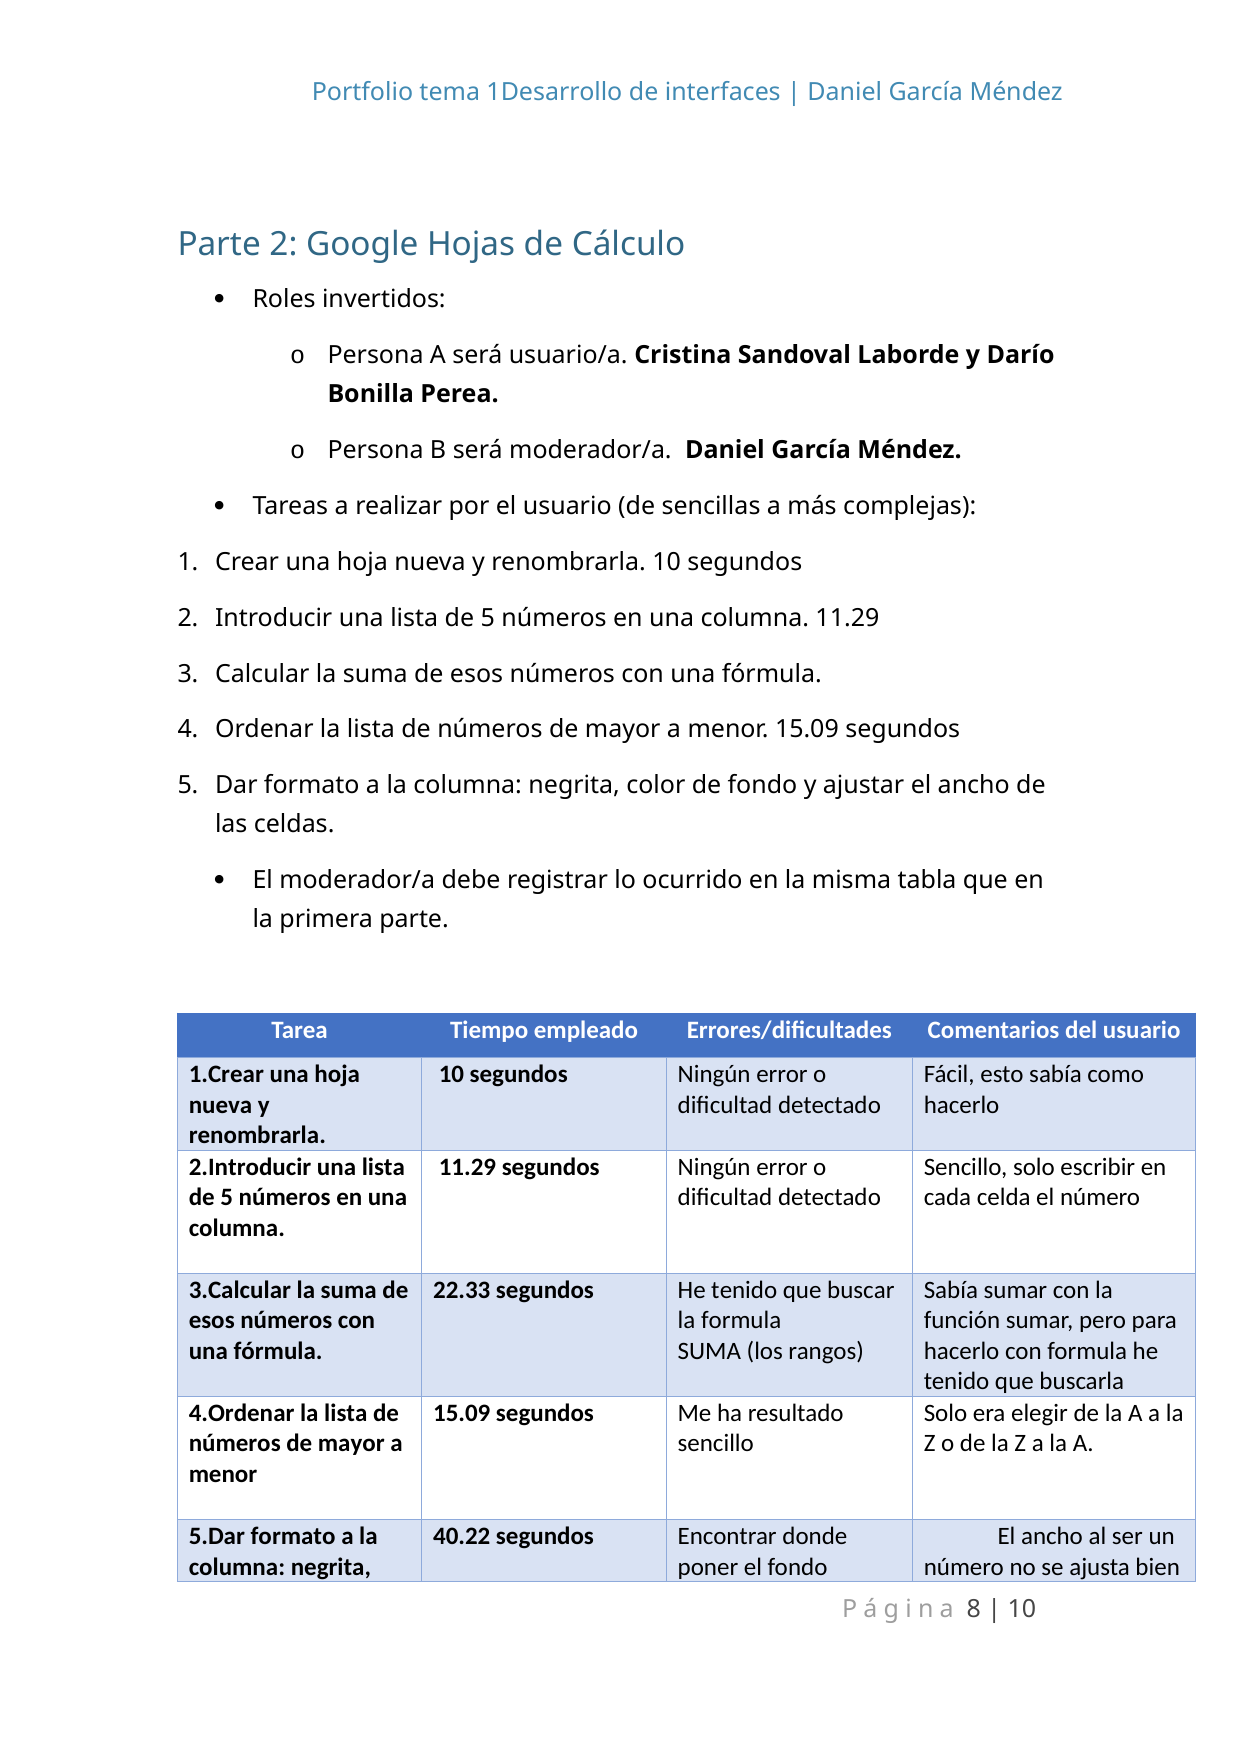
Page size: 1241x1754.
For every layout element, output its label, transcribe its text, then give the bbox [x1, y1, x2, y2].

list Crear una hoja nueva y renombrarla. 10 segundos [177, 543, 1063, 578]
table_cell Encontrar donde poner el fondo [667, 1520, 912, 1581]
subtitle Parte 2: Google Hojas de Cálculo [177, 220, 1063, 266]
table_cell 10 segundos [422, 1058, 666, 1150]
list Roles invertidos: [215, 281, 1063, 315]
table_header Tarea [178, 1014, 422, 1057]
table_cell 15.09 segundos [422, 1397, 666, 1519]
table_cell He tenido que buscar la formula SUMA (los rangos) [667, 1274, 912, 1396]
list Ordenar la lista de números de mayor a menor. 15.09 segundos [177, 711, 1063, 745]
table_header Tiempo empleado [422, 1014, 666, 1057]
list Persona A será usuario/a. Cristina Sandoval Laborde y Darío Bonilla Perea. [290, 336, 1063, 410]
table_cell Ningún error o dificultad detectado [667, 1151, 912, 1273]
table_cell El ancho al ser un número no se ajusta bien [913, 1520, 1195, 1581]
table_cell Sencillo, solo escribir en cada celda el número [913, 1151, 1195, 1273]
list Introducir una lista de 5 números en una columna. 11.29 [177, 599, 1063, 633]
table_header Comentarios del usuario [912, 1014, 1195, 1057]
table_cell Ningún error o dificultad detectado [667, 1058, 912, 1150]
table_cell 1.Crear una hoja nueva y renombrarla. [178, 1058, 421, 1150]
table_cell Me ha resultado sencillo [667, 1397, 912, 1519]
table_cell 5.Dar formato a la columna: negrita, [178, 1520, 421, 1581]
list Tareas a realizar por el usuario (de sencillas a más complejas): [215, 488, 1063, 522]
list Calcular la suma de esos números con una fórmula. [177, 655, 1063, 689]
table_cell 40.22 segundos [422, 1520, 666, 1581]
table_cell 22.33 segundos [422, 1274, 666, 1396]
list Dar formato a la columna: negrita, color de fondo y ajustar el ancho de las celdas. [177, 767, 1063, 840]
table_cell 3.Calcular la suma de esos números con una fórmula. [178, 1274, 421, 1396]
list Persona B será moderador/a. Daniel García Méndez. [290, 432, 1063, 466]
table_cell Sabía sumar con la función sumar, pero para hacerlo con formula he tenido que buscarla [913, 1274, 1195, 1396]
table_cell 4.Ordenar la lista de números de mayor a menor [178, 1397, 421, 1519]
table_cell 11.29 segundos [422, 1151, 666, 1273]
list El moderador/a debe registrar lo ocurrido en la misma tabla que en la primera parte. [215, 862, 1063, 935]
table_cell Solo era elegir de la A a la Z o de la Z a la A. [913, 1397, 1195, 1519]
table_header Errores/dificultades [666, 1014, 912, 1057]
table_cell 2.Introducir una lista de 5 números en una columna. [178, 1151, 421, 1273]
table_cell Fácil, esto sabía como hacerlo [913, 1058, 1195, 1150]
